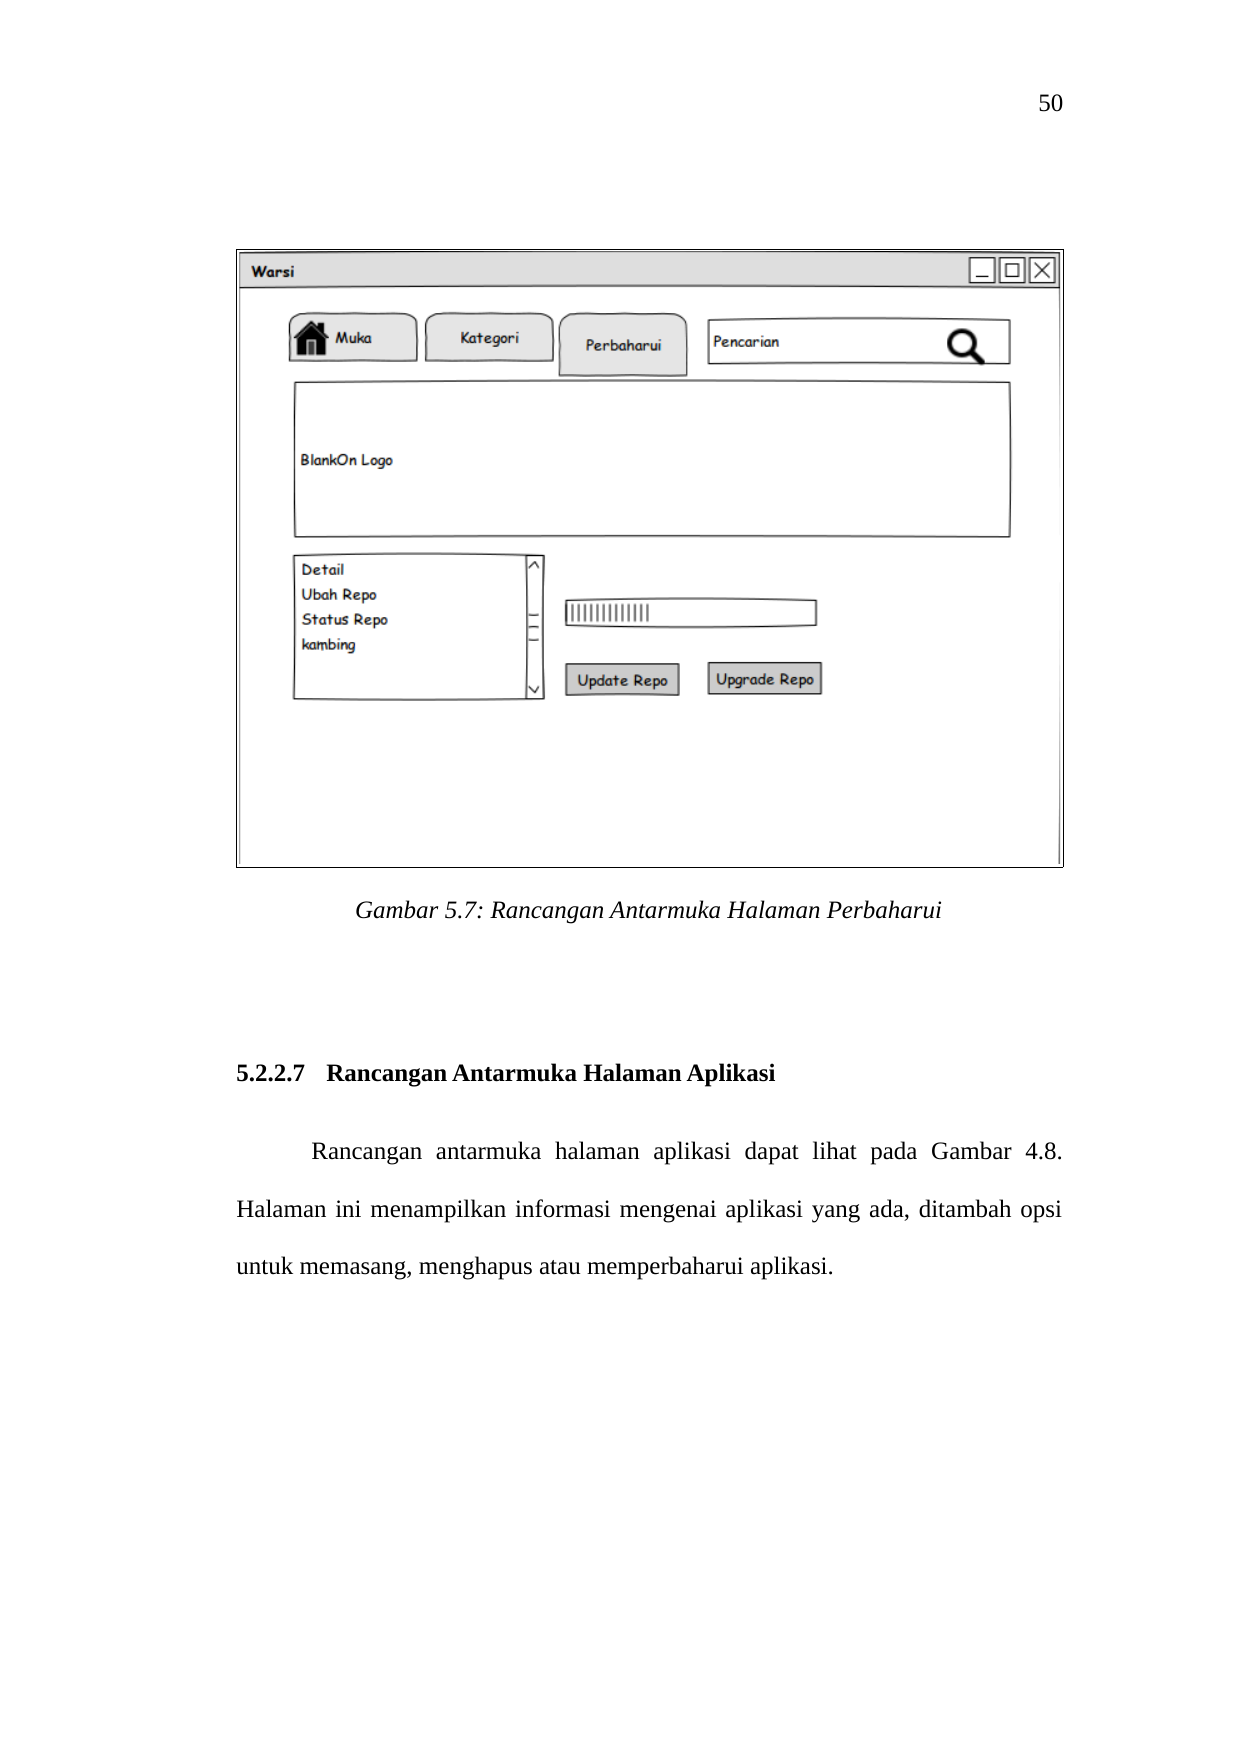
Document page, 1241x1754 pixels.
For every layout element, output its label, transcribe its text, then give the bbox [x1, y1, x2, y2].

picture [239, 251, 1060, 864]
text [237, 250, 1063, 867]
subtitle Rancangan Antarmuka Halaman Aplikasi [236, 1058, 1063, 1087]
text Gambar 5.7: Rancangan Antarmuka Halaman Perbaharui [236, 868, 1063, 924]
text Rancangan antarmuka halaman aplikasi dapat lihat pada Gambar 4.8. Halaman ini menampilkan informasi mengenai aplikasi yang ada, ditambah opsi untuk memasang, menghapus atau memperbaharui aplikasi. [236, 1136, 1063, 1280]
